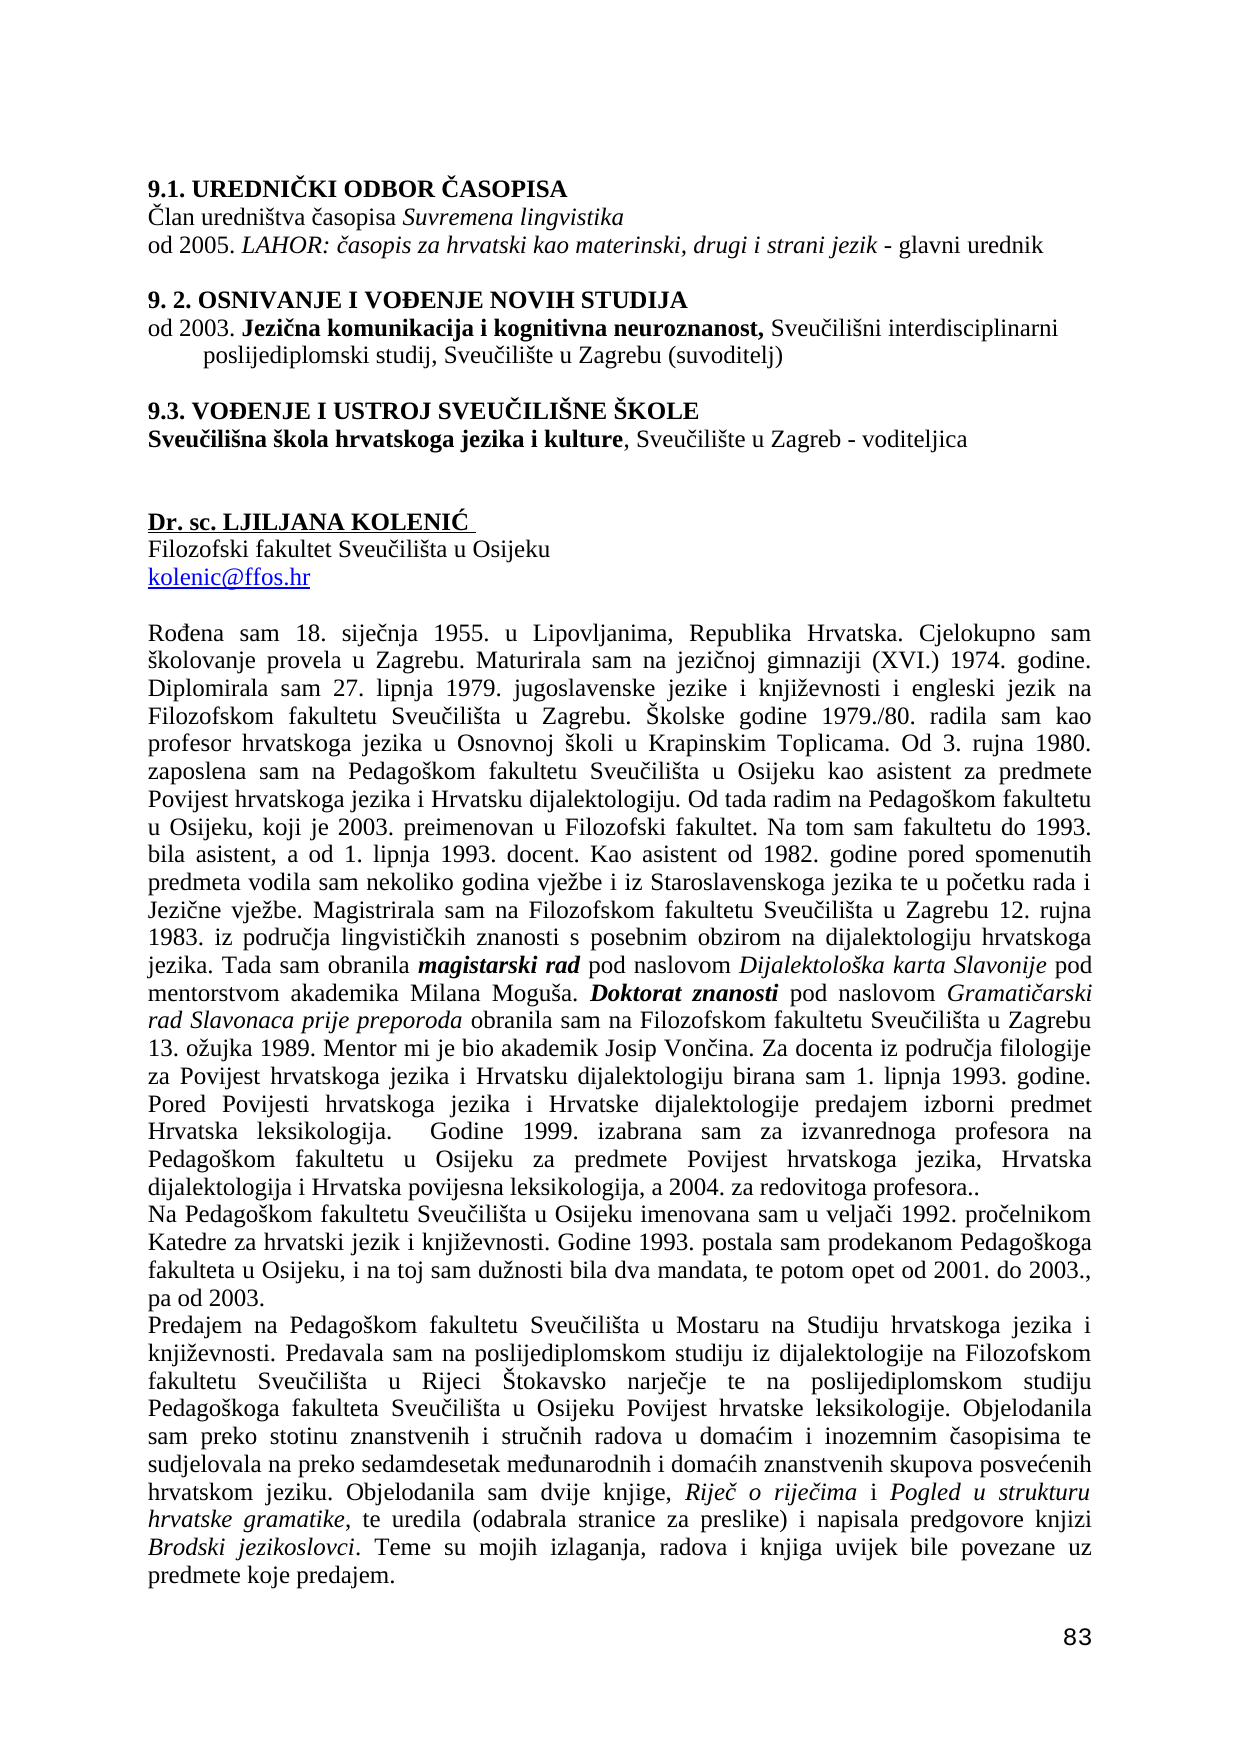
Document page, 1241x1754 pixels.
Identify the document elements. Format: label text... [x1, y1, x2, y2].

text 9.1. UREDNIČKI ODBOR ČASOPISA [148, 175, 1092, 203]
text Rođena sam 18. siječnja 1955. u Lipovljanima, Republika Hrvatska. Cjelokupno sam školovanje provela u Zagrebu. Maturirala sam na jezičnoj gimnaziji (XVI.) 1974. godine. Diplomirala sam 27. lipnja 1979. jugoslavenske jezike i književnosti i engleski jezik na Filozofskom fakultetu Sveučilišta u Zagrebu. Školske godine 1979./80. radila sam kao profesor hrvatskoga jezika u Osnovnoj školi u Krapinskim Toplicama. Od 3. rujna 1980. zaposlena sam na Pedagoškom fakultetu Sveučilišta u Osijeku kao asistent za predmete Povijest hrvatskoga jezika i Hrvatsku dijalektologiju. Od tada radim na Pedagoškom fakultetu u Osijeku, koji je 2003. preimenovan u Filozofski fakultet. Na tom sam fakultetu do 1993. bila asistent, a od 1. lipnja 1993. docent. Kao asistent od 1982. godine pored spomenutih predmeta vodila sam nekoliko godina vježbe i iz Staroslavenskoga jezika te u početku rada i Jezične vježbe. Magistrirala sam na Filozofskom fakultetu Sveučilišta u Zagrebu 12. rujna 1983. iz područja lingvističkih znanosti s posebnim obzirom na dijalektologiju hrvatskoga jezika. Tada sam obranila magistarski rad pod naslovom Dijalektološka karta Slavonije pod mentorstvom akademika Milana Moguša. Doktorat znanosti pod naslovom Gramatičarski rad Slavonaca prije preporoda obranila sam na Filozofskom fakultetu Sveučilišta u Zagrebu 13. ožujka 1989. Mentor mi je bio akademik Josip Vončina. Za docenta iz područja filologije za Povijest hrvatskoga jezika i Hrvatsku dijalektologiju birana sam 1. lipnja 1993. godine. Pored Povijesti hrvatskoga jezika i Hrvatske dijalektologije predajem izborni predmet Hrvatska leksikologija. Godine 1999. izabrana sam za izvanrednoga profesora na Pedagoškom fakultetu u Osijeku za predmete Povijest hrvatskoga jezika, Hrvatska dijalektologija i Hrvatska povijesna leksikologija, a 2004. za redovitoga profesora.. [148, 619, 1092, 1201]
text Član uredništva časopisa Suvremena lingvistika [148, 203, 1092, 231]
text kolenic@ffos.hr [148, 563, 1092, 591]
text Dr. sc. LJILJANA KOLENIĆ [148, 508, 1092, 536]
text od 2005. LAHOR: časopis za hrvatski kao materinski, drugi i strani jezik - glavni urednik [148, 231, 1092, 258]
text 9.3. VOĐENJE I USTROJ SVEUČILIŠNE ŠKOLE [148, 397, 1092, 425]
text Predajem na Pedagoškom fakultetu Sveučilišta u Mostaru na Studiju hrvatskoga jezika i književnosti. Predavala sam na poslijediplomskom studiju iz dijalektologije na Filozofskom fakultetu Sveučilišta u Rijeci Štokavsko narječje te na poslijediplomskom studiju Pedagoškoga fakulteta Sveučilišta u Osijeku Povijest hrvatske leksikologije. Objelodanila sam preko stotinu znanstvenih i stručnih radova u domaćim i inozemnim časopisima te sudjelovala na preko sedamdesetak međunarodnih i domaćih znanstvenih skupova posvećenih hrvatskom jeziku. Objelodanila sam dvije knjige, Riječ o riječima i Pogled u strukturu hrvatske gramatike, te uredila (odabrala stranice za preslike) i napisala predgovore knjizi Brodski jezikoslovci. Teme su mojih izlaganja, radova i knjiga uvijek bile povezane uz predmete koje predajem. [148, 1311, 1092, 1588]
text Na Pedagoškom fakultetu Sveučilišta u Osijeku imenovana sam u veljači 1992. pročelnikom Katedre za hrvatski jezik i književnosti. Godine 1993. postala sam prodekanom Pedagoškoga fakulteta u Osijeku, i na toj sam dužnosti bila dva mandata, te potom opet od 2001. do 2003., pa od 2003. [148, 1201, 1092, 1311]
text od 2003. Jezična komunikacija i kognitivna neuroznanost, Sveučilišni interdisciplinarni poslijediplomski studij, Sveučilište u Zagrebu (suvoditelj) [148, 314, 1092, 369]
text 9. 2. OSNIVANJE I VOĐENJE NOVIH STUDIJA [148, 286, 1092, 314]
text Filozofski fakultet Sveučilišta u Osijeku [148, 536, 1092, 563]
text Sveučilišna škola hrvatskoga jezika i kulture, Sveučilište u Zagreb - voditeljica [148, 425, 1092, 452]
